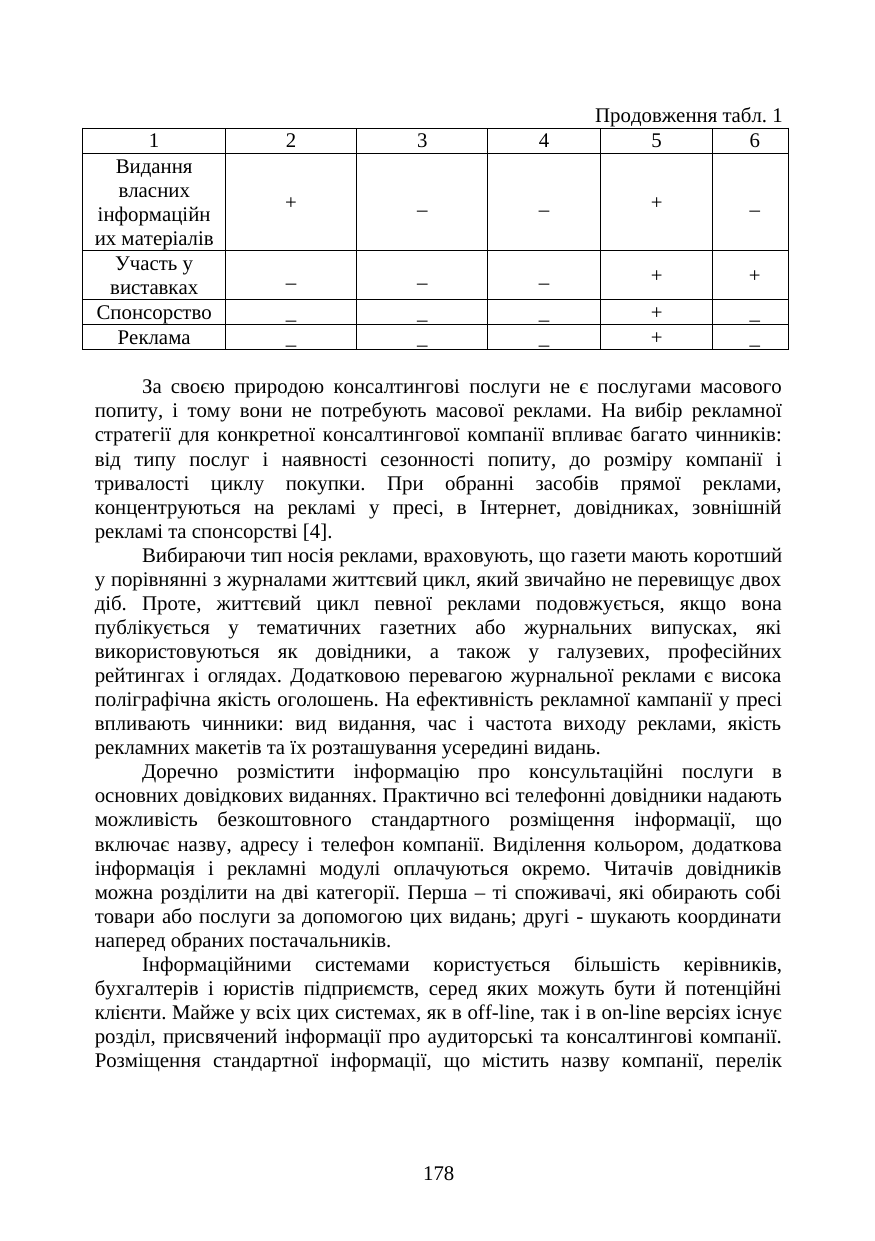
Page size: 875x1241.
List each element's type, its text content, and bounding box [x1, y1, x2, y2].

table_cell Реклама [83, 325, 225, 349]
table_cell _ [357, 251, 487, 299]
table_cell _ [488, 325, 600, 349]
table_cell _ [226, 325, 356, 349]
table_cell _ [488, 300, 600, 324]
table_cell _ [713, 154, 788, 250]
table_cell + [713, 251, 788, 299]
text Інформаційними системами користується більшість керівників, бухгалтерів і юристів підприємств, серед яких можуть бути й потенційні клієнти. Майже у всіх цих системах, як в off-line, так і в on-line версіях існує розділ, присвячений інформації про аудиторські та консалтингові компанії. Розміщення стандартної інформації, що містить назву компанії, перелік [94, 952, 782, 1072]
table_header 3 [357, 129, 487, 152]
table_cell _ [357, 300, 487, 324]
table_cell _ [488, 251, 600, 299]
table_cell _ [357, 154, 487, 250]
table_header 6 [713, 129, 788, 152]
table_header 2 [226, 129, 356, 152]
table_cell _ [488, 154, 600, 250]
table_cell _ [226, 251, 356, 299]
text Доречно розмістити інформацію про консультаційні послуги в основних довідкових виданнях. Практично всі телефонні довідники надають можливість безкоштовного стандартного розміщення інформації, що включає назву, адресу і телефон компанії. Виділення кольором, додаткова інформація і рекламні модулі оплачуються окремо. Читачів довідників можна розділити на дві категорії. Перша – ті споживачі, які обирають собі товари або послуги за допомогою цих видань; другі - шукають координати наперед обраних постачальників. [94, 759, 782, 952]
table_header 4 [488, 129, 600, 152]
table_cell Спонсорство [83, 300, 225, 324]
table_cell _ [226, 300, 356, 324]
table_cell + [226, 154, 356, 250]
text Продовження табл. 1 [94, 103, 782, 127]
text За своєю природою консалтингові послуги не є послугами масового попиту, і тому вони не потребують масової реклами. На вибір рекламної стратегії для конкретної консалтингової компанії впливає багато чинників: від типу послуг і наявності сезонності попиту, до розміру компанії і тривалості циклу покупки. При обранні засобів прямої реклами, концентруються на рекламі у пресі, в Інтернет, довідниках, зовнішній рекламі та спонсорстві [4]. [94, 374, 782, 543]
table_cell _ [357, 325, 487, 349]
table_cell _ [713, 300, 788, 324]
table_cell + [601, 251, 712, 299]
table_cell Видання власних інформаційних матеріалів [83, 154, 225, 250]
table_cell + [601, 300, 712, 324]
table_cell _ [713, 325, 788, 349]
table_cell + [601, 154, 712, 250]
table_header 5 [601, 129, 712, 152]
table_cell + [601, 325, 712, 349]
text Вибираючи тип носія реклами, враховують, що газети мають коротший у порівнянні з журналами життєвий цикл, який звичайно не перевищує двох діб. Проте, життєвий цикл певної реклами подовжується, якщо вона публікується у тематичних газетних або журнальних випусках, які використовуються як довідники, а також у галузевих, професійних рейтингах і оглядах. Додатковою перевагою журнальної реклами є висока поліграфічна якість оголошень. На ефективність рекламної кампанії у пресі впливають чинники: вид видання, час і частота виходу реклами, якість рекламних макетів та їх розташування усередині видань. [94, 543, 782, 759]
table_cell Участь у виставках [83, 251, 225, 299]
table_header 1 [83, 129, 225, 152]
